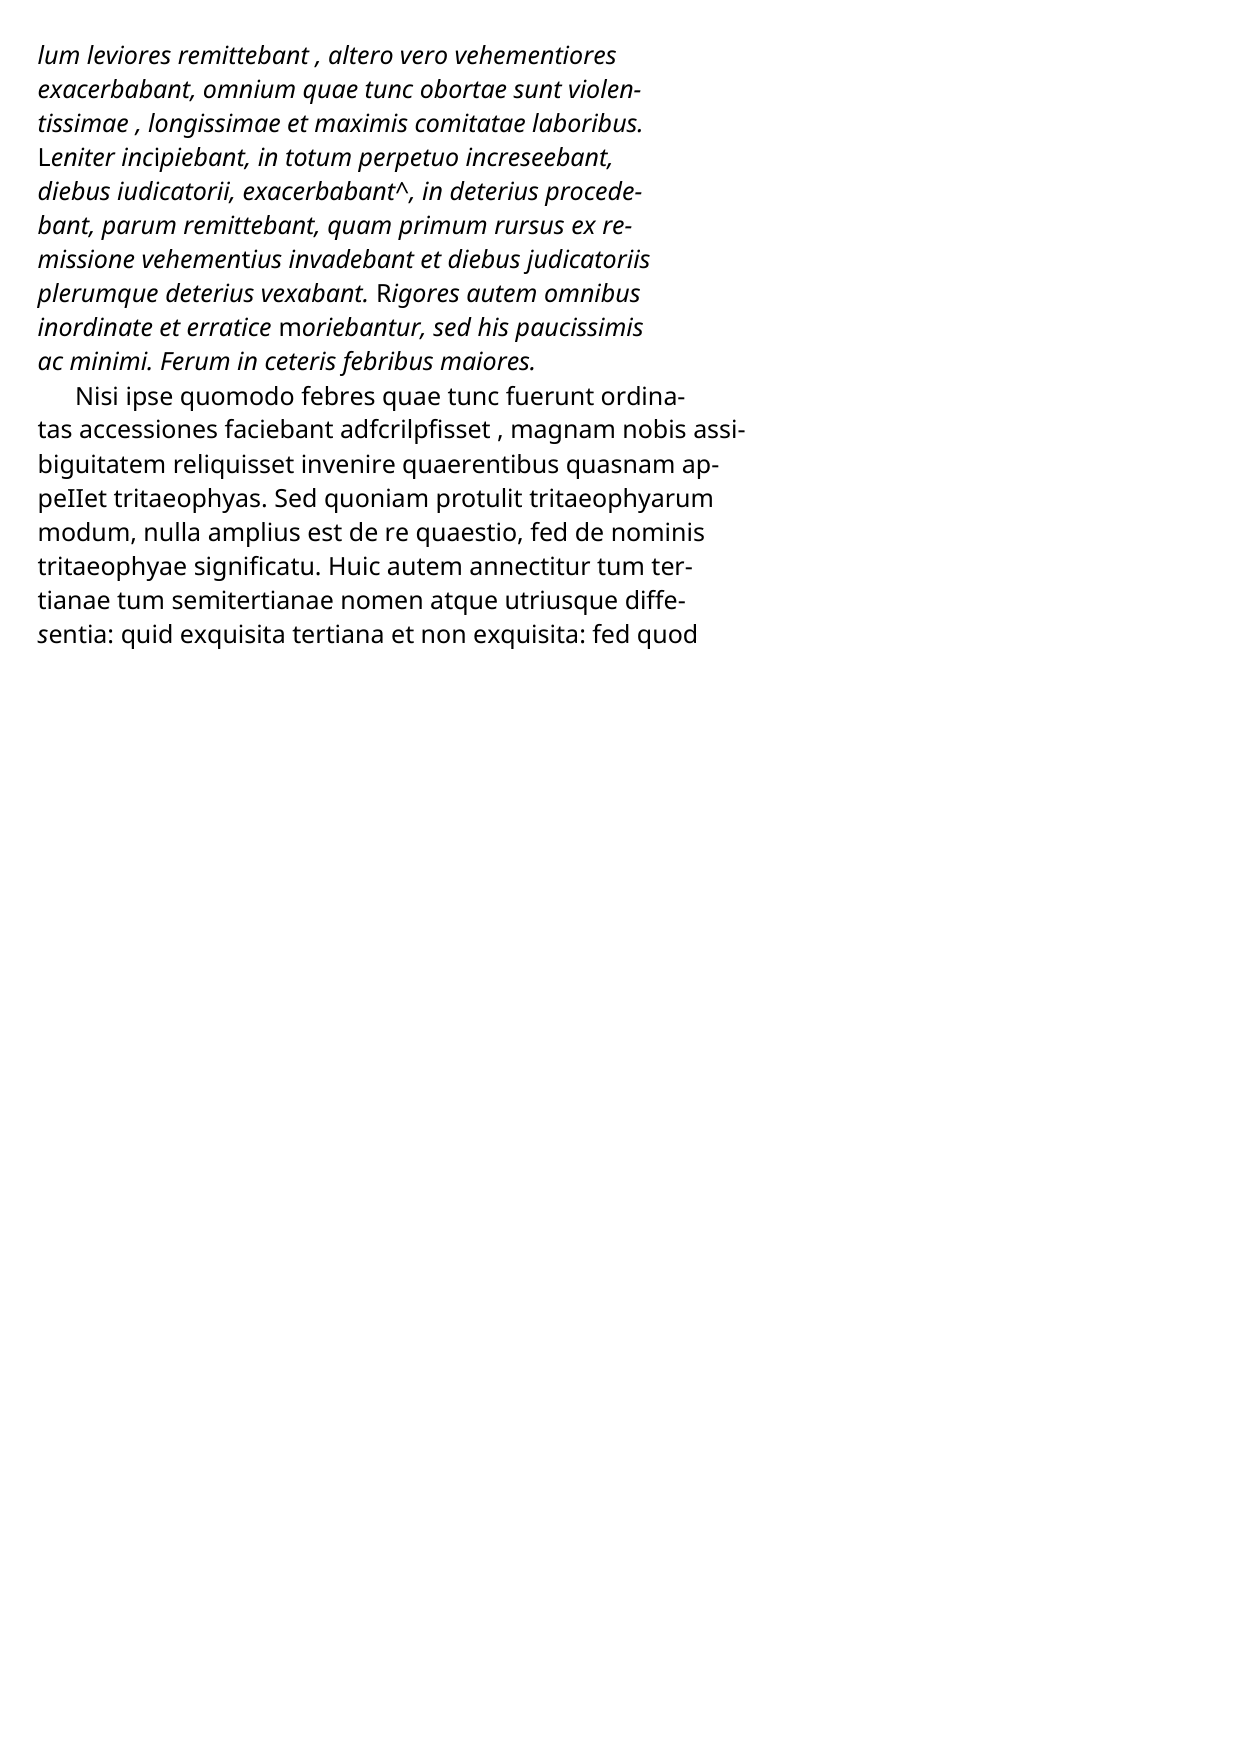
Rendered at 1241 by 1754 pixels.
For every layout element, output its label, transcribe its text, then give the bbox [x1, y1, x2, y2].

text lum leviores remittebant , altero vero vehementiores exacerbabant, omnium quae tunc obortae sunt violen- tissimae , longissimae et maximis comitatae laboribus. Leniter incipiebant, in totum perpetuo increseebant, diebus iudicatorii, exacerbabant^, in deterius procede- bant, parum remittebant, quam primum rursus ex re- missione vehementius invadebant et diebus judicatoriis plerumque deterius vexabant. Rigores autem omnibus inordinate et erratice moriebantur, sed his paucissimis ac minimi. Ferum in ceteris febribus maiores. [37, 37, 1203, 378]
text Nisi ipse quomodo febres quae tunc fuerunt ordina- tas accessiones faciebant adfcrilpfisset , magnam nobis assi- biguitatem reliquisset invenire quaerentibus quasnam ap- peIIet tritaeophyas. Sed quoniam protulit tritaeophyarum modum, nulla amplius est de re quaestio, fed de nominis tritaeophyae significatu. Huic autem annectitur tum ter- tianae tum semitertianae nomen atque utriusque diffe- sentia: quid exquisita tertiana et non exquisita: fed quod [37, 378, 1203, 651]
